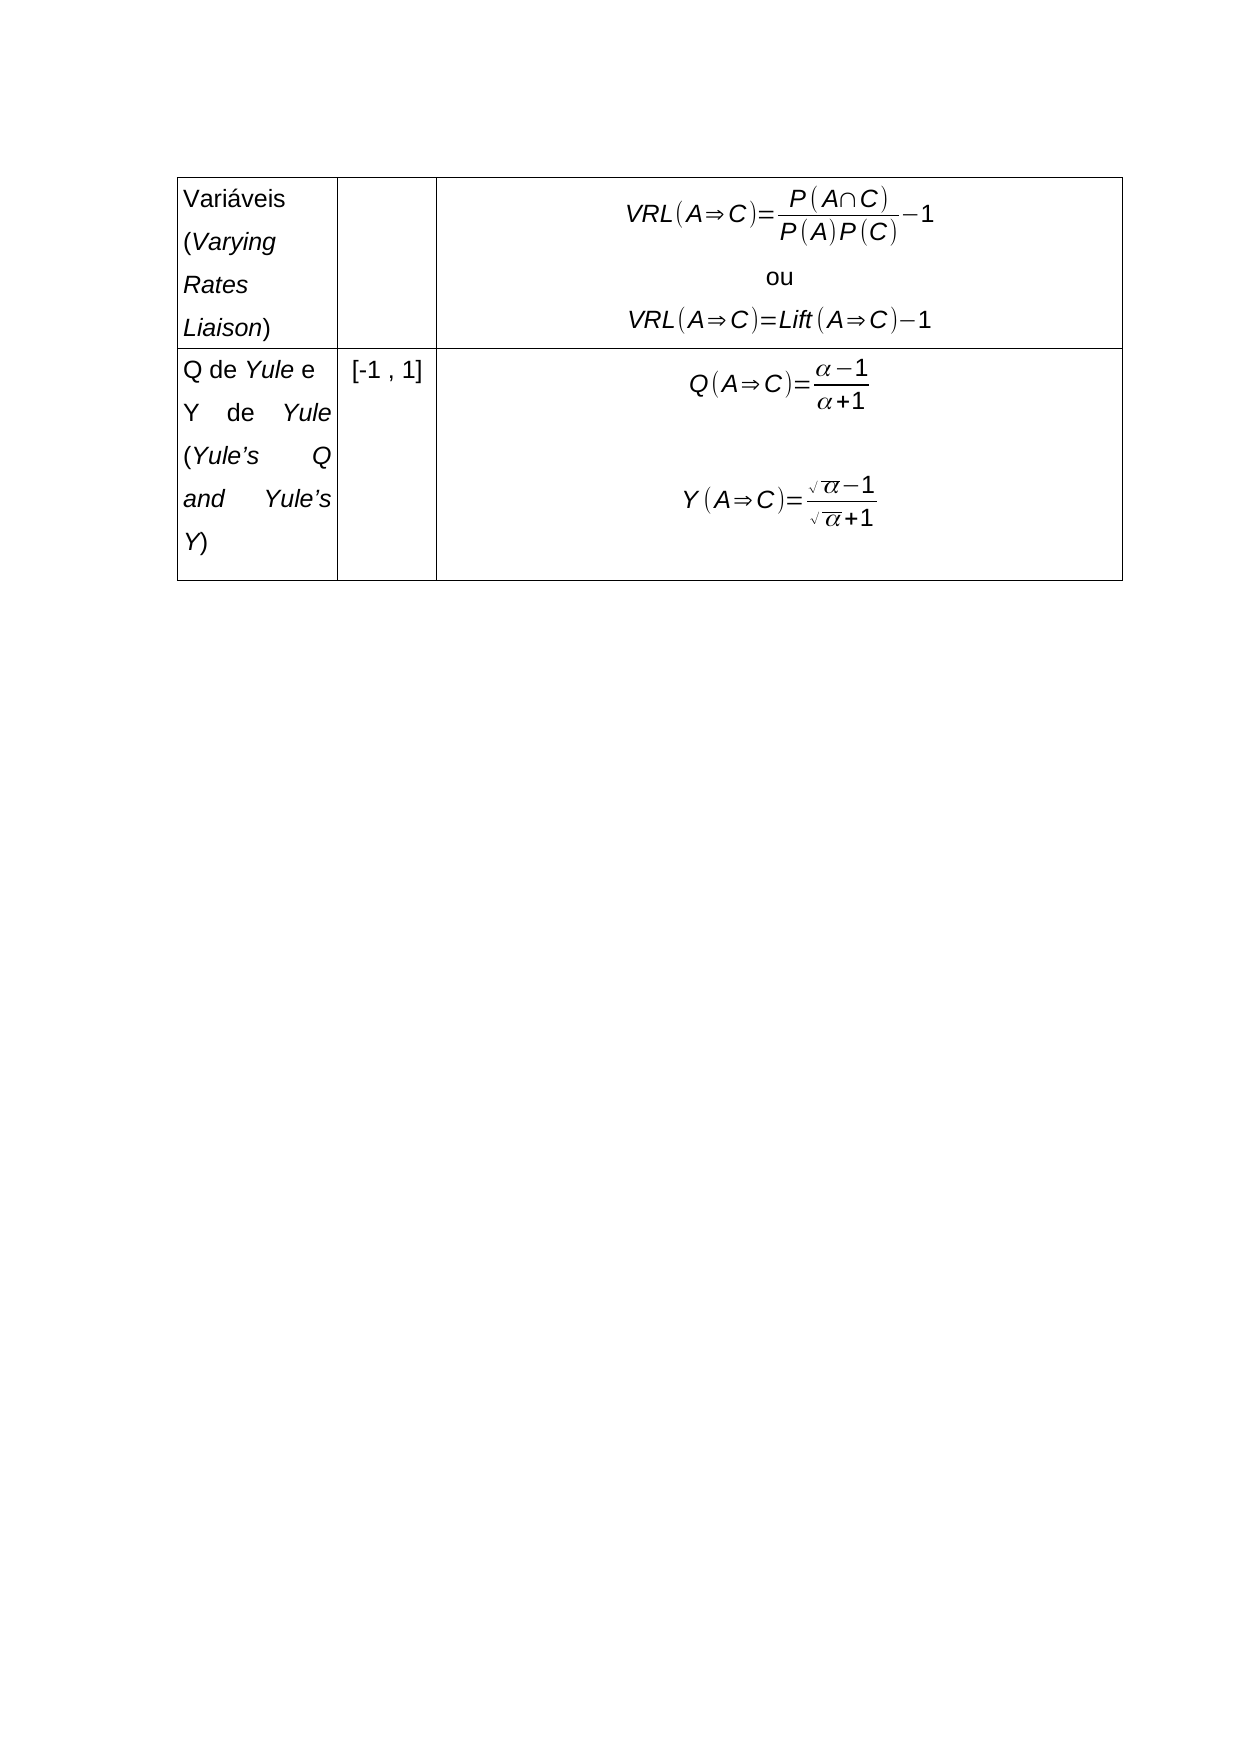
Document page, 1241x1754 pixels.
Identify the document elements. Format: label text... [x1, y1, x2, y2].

table_cell [437, 349, 1122, 580]
table_cell Q de Yule e Y de Yule (Yule’s Q and Yule’s Y) [178, 349, 337, 580]
table_cell [-1 , 1] [338, 349, 436, 580]
table_cell [338, 178, 436, 348]
table_cell ou ou [437, 178, 1122, 348]
table_cell Variáveis (Varying Rates Liaison) [178, 178, 337, 348]
